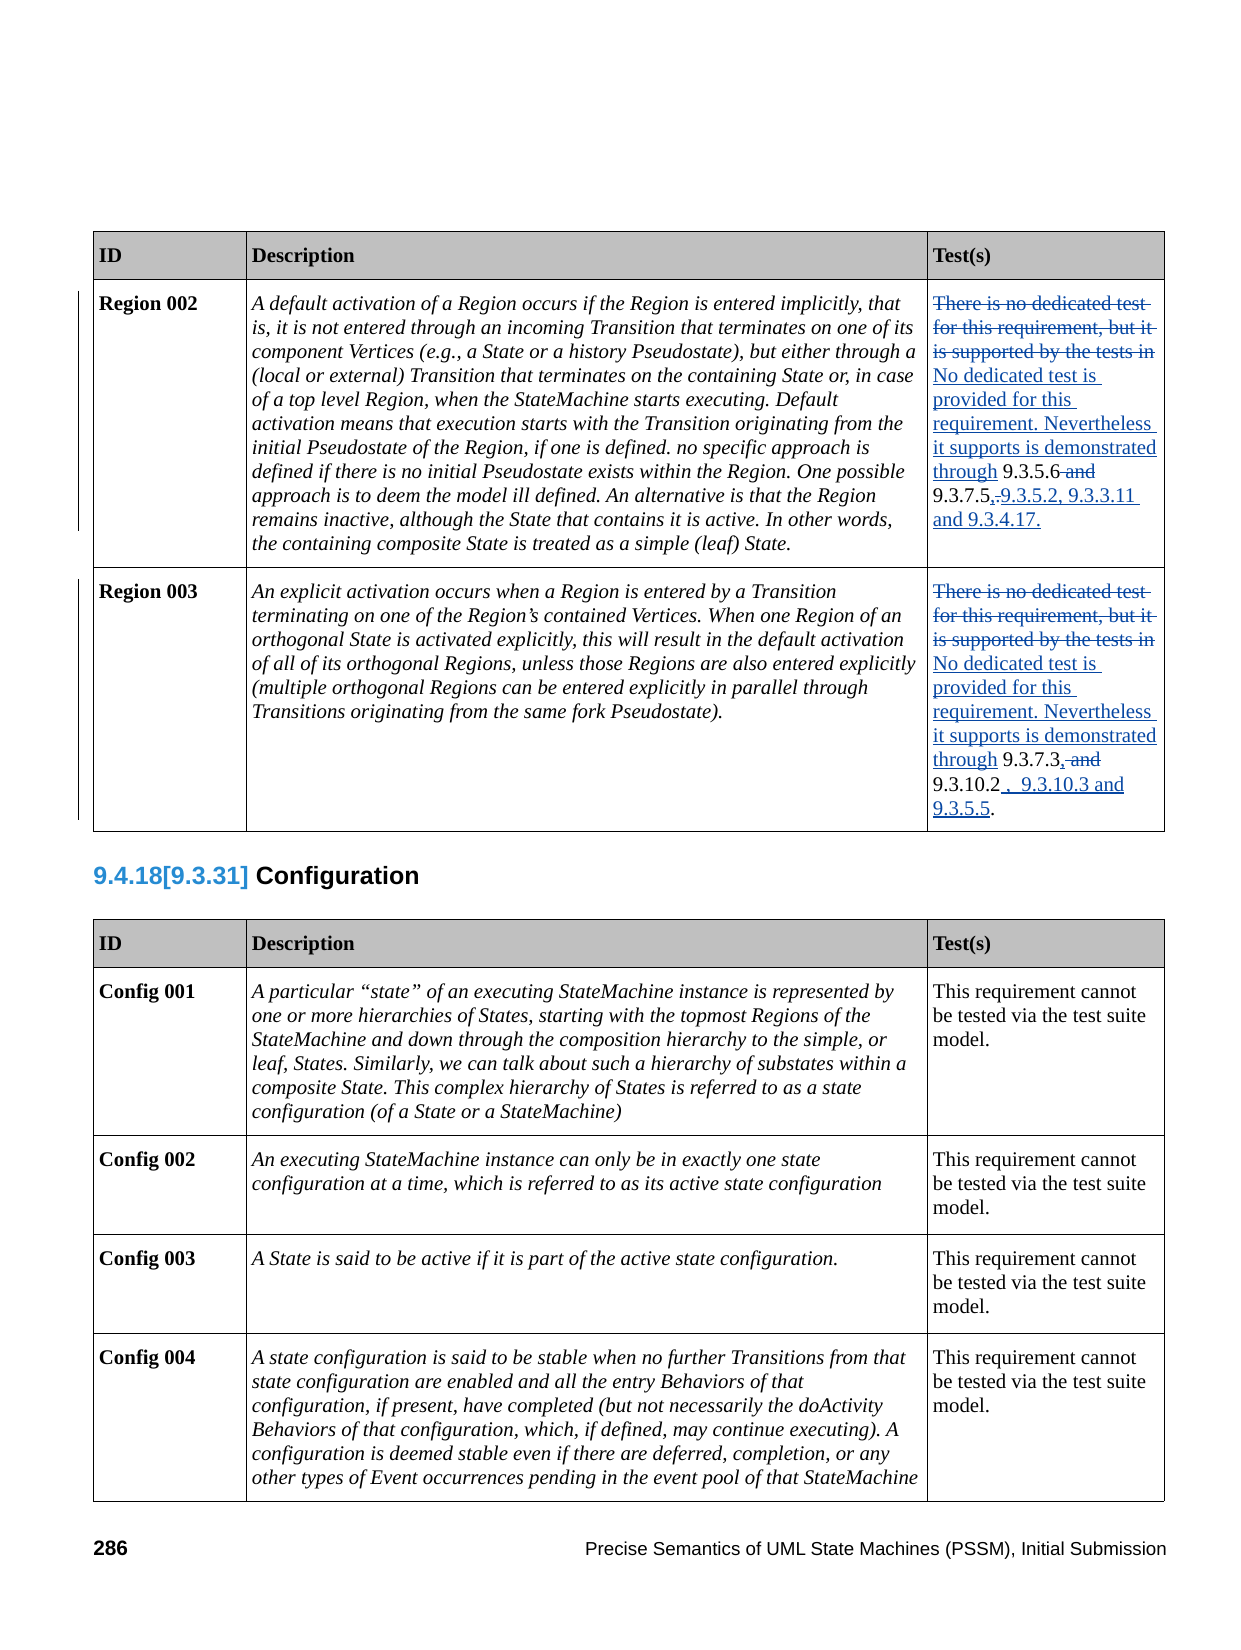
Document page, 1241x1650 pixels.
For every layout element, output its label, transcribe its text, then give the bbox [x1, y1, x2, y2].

table_cell This requirement cannot be tested via the test suite model. [928, 1136, 1164, 1234]
subtitle Configuration [93, 861, 1164, 890]
table_cell Config 002 [94, 1136, 246, 1234]
table_header ID [94, 232, 246, 279]
table_cell An executing StateMachine instance can only be in exactly one state configuration at a time, which is referred to as its active state configuration [247, 1136, 927, 1234]
table_cell This requirement cannot be tested via the test suite model. [928, 968, 1164, 1135]
table_cell A state configuration is said to be stable when no further Transitions from that state configuration are enabled and all the entry Behaviors of that configuration, if present, have completed (but not necessarily the doActivity Behaviors of that configuration, which, if defined, may continue executing). A configuration is deemed stable even if there are deferred, completion, or any other types of Event occurrences pending in the event pool of that StateMachine [247, 1334, 927, 1501]
table_cell No dedicated test is provided for this requirement. Nevertheless it supports is demonstrated through 9.3.5.6 9.3.7.5,9.3.5.2, 9.3.3.11 and 9.3.4.17. [928, 280, 1164, 567]
table_cell Config 003 [94, 1235, 246, 1333]
table_header Test(s) [928, 920, 1164, 967]
table_cell This requirement cannot be tested via the test suite model. [928, 1235, 1164, 1333]
table_header Description [247, 232, 927, 279]
table_cell Config 001 [94, 968, 246, 1135]
table_cell Region 002 [94, 280, 246, 567]
table_cell Config 004 [94, 1334, 246, 1501]
table_header ID [94, 920, 246, 967]
table_cell A particular “state” of an executing StateMachine instance is represented by one or more hierarchies of States, starting with the topmost Regions of the StateMachine and down through the composition hierarchy to the simple, or leaf, States. Similarly, we can talk about such a hierarchy of substates within a composite State. This complex hierarchy of States is referred to as a state configuration (of a State or a StateMachine) [247, 968, 927, 1135]
table_cell No dedicated test is provided for this requirement. Nevertheless it supports is demonstrated through 9.3.7.3, 9.3.10.2 , 9.3.10.3 and 9.3.5.5. [928, 568, 1164, 831]
table_cell A default activation of a Region occurs if the Region is entered implicitly, that is, it is not entered through an incoming Transition that terminates on one of its component Vertices (e.g., a State or a history Pseudostate), but either through a (local or external) Transition that terminates on the containing State or, in case of a top level Region, when the StateMachine starts executing. Default activation means that execution starts with the Transition originating from the initial Pseudostate of the Region, if one is defined. no specific approach is defined if there is no initial Pseudostate exists within the Region. One possible approach is to deem the model ill defined. An alternative is that the Region remains inactive, although the State that contains it is active. In other words, the containing composite State is treated as a simple (leaf) State. [247, 280, 927, 567]
table_header Test(s) [928, 232, 1164, 279]
table_cell A State is said to be active if it is part of the active state configuration. [247, 1235, 927, 1333]
table_cell This requirement cannot be tested via the test suite model. [928, 1334, 1164, 1501]
table_cell Region 003 [94, 568, 246, 831]
table_cell An explicit activation occurs when a Region is entered by a Transition terminating on one of the Region’s contained Vertices. When one Region of an orthogonal State is activated explicitly, this will result in the default activation of all of its orthogonal Regions, unless those Regions are also entered explicitly (multiple orthogonal Regions can be entered explicitly in parallel through Transitions originating from the same fork Pseudostate). [247, 568, 927, 831]
table_header Description [247, 920, 927, 967]
